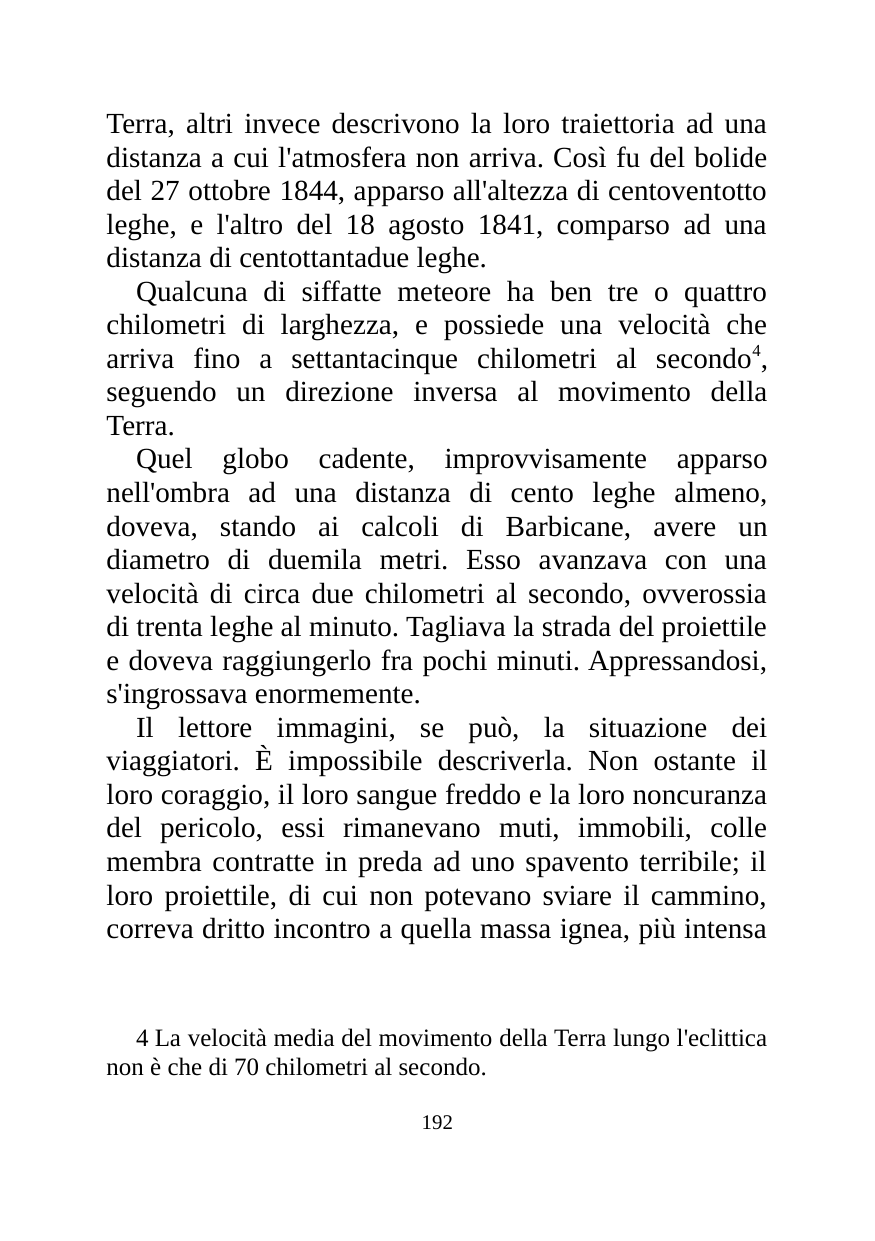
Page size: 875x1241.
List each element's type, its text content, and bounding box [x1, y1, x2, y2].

text Qualcuna di siffatte meteore ha ben tre o quattro chilometri di larghezza, e possiede una velocità che arriva fino a settantacinque chilometri al secondo, seguendo un direzione inversa al movimento della Terra. [106, 274, 768, 442]
text Il lettore immagini, se può, la situazione dei viaggiatori. È impossibile descriverla. Non ostante il loro coraggio, il loro sangue freddo e la loro noncuranza del pericolo, essi rimanevano muti, immobili, colle membra contratte in preda ad uno spavento terribile; il loro proiettile, di cui non potevano sviare il cammino, correva dritto incontro a quella massa ignea, più intensa [106, 710, 768, 945]
text La velocità media del movimento della Terra lungo l'eclittica non è che di 70 chilometri al secondo. [106, 1023, 768, 1080]
text Terra, altri invece descrivono la loro traiettoria ad una distanza a cui l'atmosfera non arriva. Così fu del bolide del 27 ottobre 1844, apparso all'altezza di centoventotto leghe, e l'altro del 18 agosto 1841, comparso ad una distanza di centottantadue leghe. [106, 106, 768, 274]
text Quel globo cadente, improvvisamente apparso nell'ombra ad una distanza di cento leghe almeno, doveva, stando ai calcoli di Barbicane, avere un diametro di duemila metri. Esso avanzava con una velocità di circa due chilometri al secondo, ovverossia di trenta leghe al minuto. Tagliava la strada del proiettile e doveva raggiungerlo fra pochi minuti. Appressandosi, s'ingrossava enormemente. [106, 442, 768, 710]
